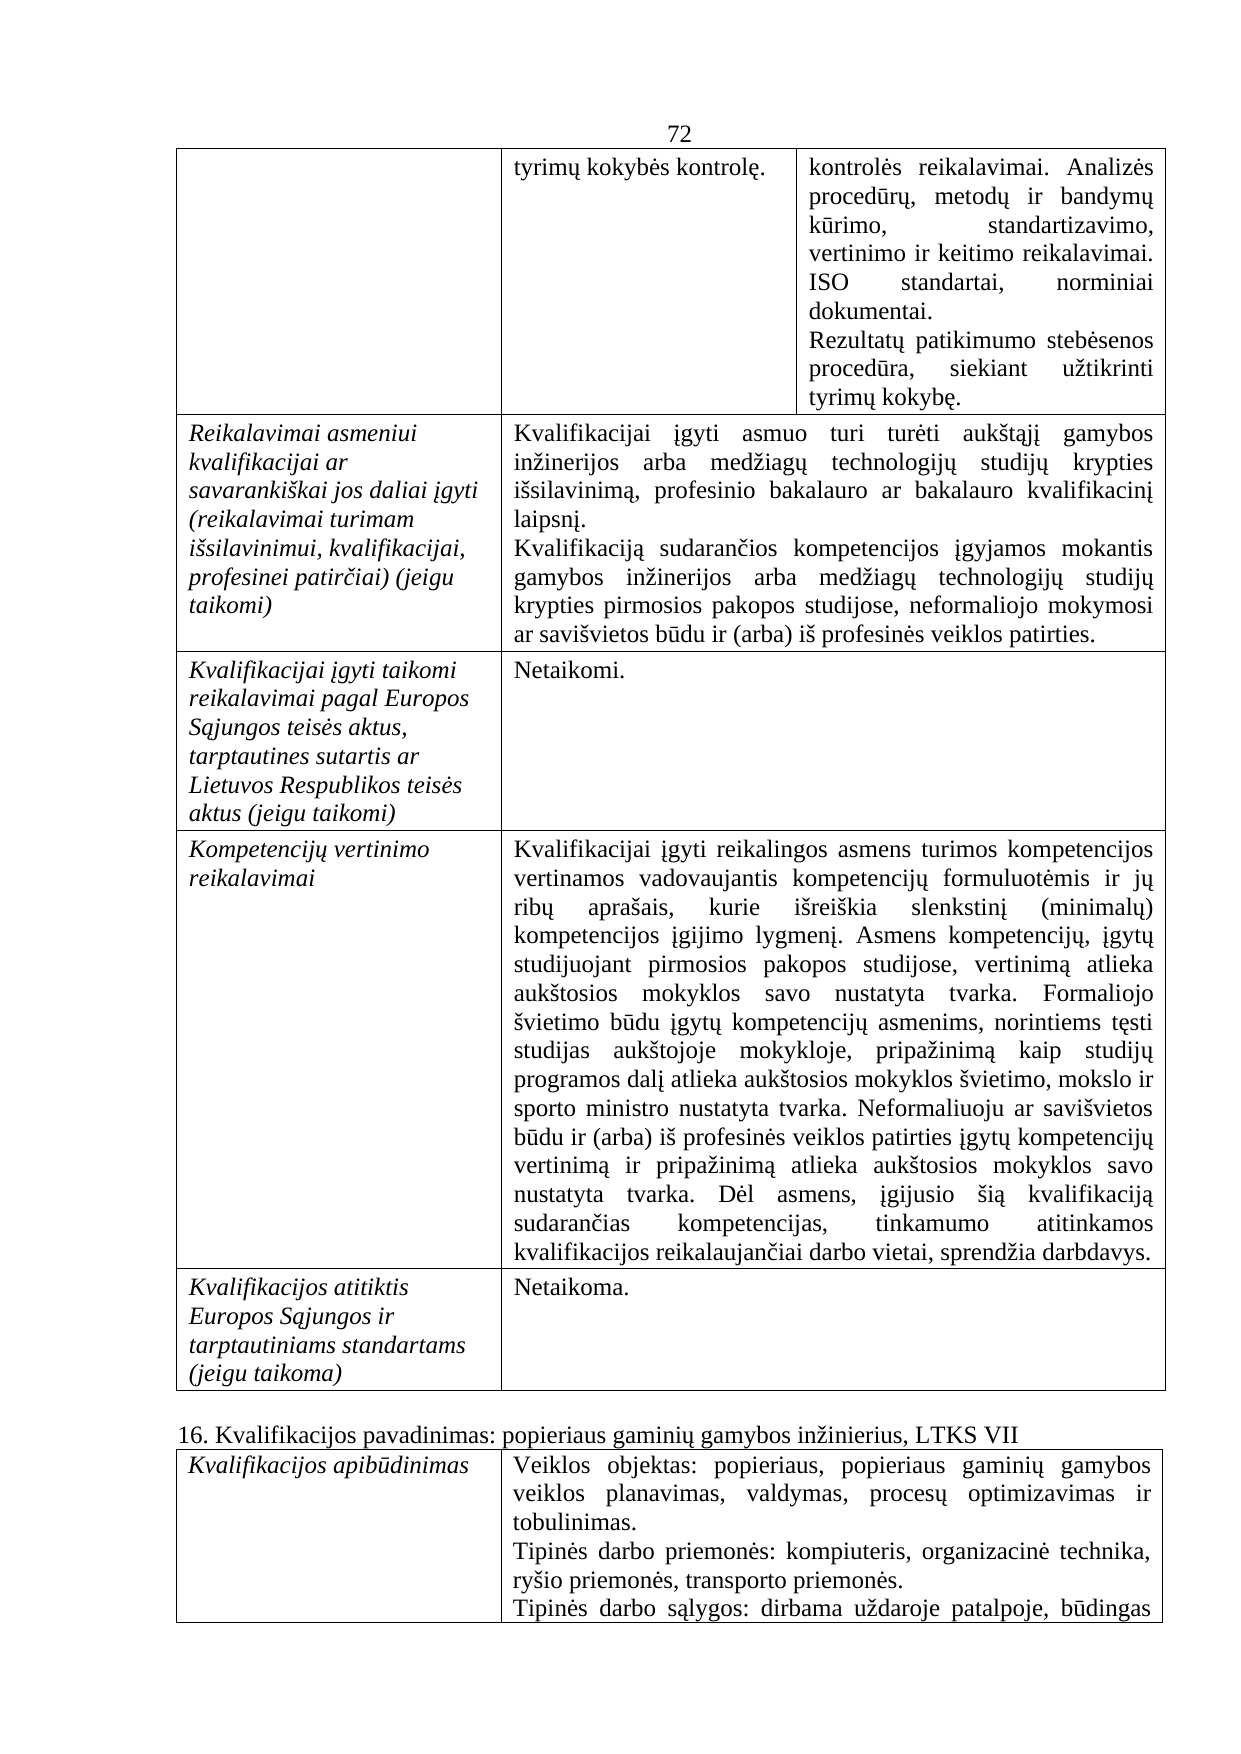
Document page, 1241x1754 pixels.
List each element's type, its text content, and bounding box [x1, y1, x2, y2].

table_header Veiklos objektas: popieriaus, popieriaus gaminių gamybos veiklos planavimas, valdymas, procesų optimizavimas ir tobulinimas. Tipinės darbo priemonės: kompiuteris, organizacinė technika, ryšio priemonės, transporto priemonės. Tipinės darbo sąlygos: dirbama uždaroje patalpoje, būdingas [502, 1450, 1162, 1622]
table_header Kvalifikacijos apibūdinimas [177, 1450, 501, 1622]
table_cell Kvalifikacijai įgyti taikomi reikalavimai pagal Europos Sąjungos teisės aktus, tarptautines sutartis ar Lietuvos Respublikos teisės aktus (jeigu taikomi) [177, 652, 501, 830]
table_cell Kvalifikacijai įgyti reikalingos asmens turimos kompetencijos vertinamos vadovaujantis kompetencijų formuluotėmis ir jų ribų aprašais, kurie išreiškia slenkstinį (minimalų) kompetencijos įgijimo lygmenį. Asmens kompetencijų, įgytų studijuojant pirmosios pakopos studijose, vertinimą atlieka aukštosios mokyklos savo nustatyta tvarka. Formaliojo švietimo būdu įgytų kompetencijų asmenims, norintiems tęsti studijas aukštojoje mokykloje, pripažinimą kaip studijų programos dalį atlieka aukštosios mokyklos švietimo, mokslo ir sporto ministro nustatyta tvarka. Neformaliuoju ar savišvietos būdu ir (arba) iš profesinės veiklos patirties įgytų kompetencijų vertinimą ir pripažinimą atlieka aukštosios mokyklos savo nustatyta tvarka. Dėl asmens, įgijusio šią kvalifikaciją sudarančias kompetencijas, tinkamumo atitinkamos kvalifikacijos reikalaujančiai darbo vietai, sprendžia darbdavys. [502, 831, 1165, 1268]
table_cell tyrimų kokybės kontrolę. [502, 149, 796, 414]
text 16. Kvalifikacijos pavadinimas: popieriaus gaminių gamybos inžinierius, LTKS VII [177, 1420, 1181, 1449]
table_cell [177, 149, 501, 414]
table_cell kontrolės reikalavimai. Analizės procedūrų, metodų ir bandymų kūrimo, standartizavimo, vertinimo ir keitimo reikalavimai. ISO standartai, norminiai dokumentai. Rezultatų patikimumo stebėsenos procedūra, siekiant užtikrinti tyrimų kokybę. [797, 149, 1165, 414]
table_cell Netaikomi. [502, 652, 1165, 830]
table_cell Kompetencijų vertinimo reikalavimai [177, 831, 501, 1268]
table_cell Reikalavimai asmeniui kvalifikacijai ar savarankiškai jos daliai įgyti (reikalavimai turimam išsilavinimui, kvalifikacijai, profesinei patirčiai) (jeigu taikomi) [177, 415, 501, 651]
table_cell Kvalifikacijai įgyti asmuo turi turėti aukštąjį gamybos inžinerijos arba medžiagų technologijų studijų krypties išsilavinimą, profesinio bakalauro ar bakalauro kvalifikacinį laipsnį. Kvalifikaciją sudarančios kompetencijos įgyjamos mokantis gamybos inžinerijos arba medžiagų technologijų studijų krypties pirmosios pakopos studijose, neformaliojo mokymosi ar savišvietos būdu ir (arba) iš profesinės veiklos patirties. [502, 415, 1165, 651]
table_cell Kvalifikacijos atitiktis Europos Sąjungos ir tarptautiniams standartams (jeigu taikoma) [177, 1269, 501, 1390]
table_cell Netaikoma. [502, 1269, 1165, 1390]
